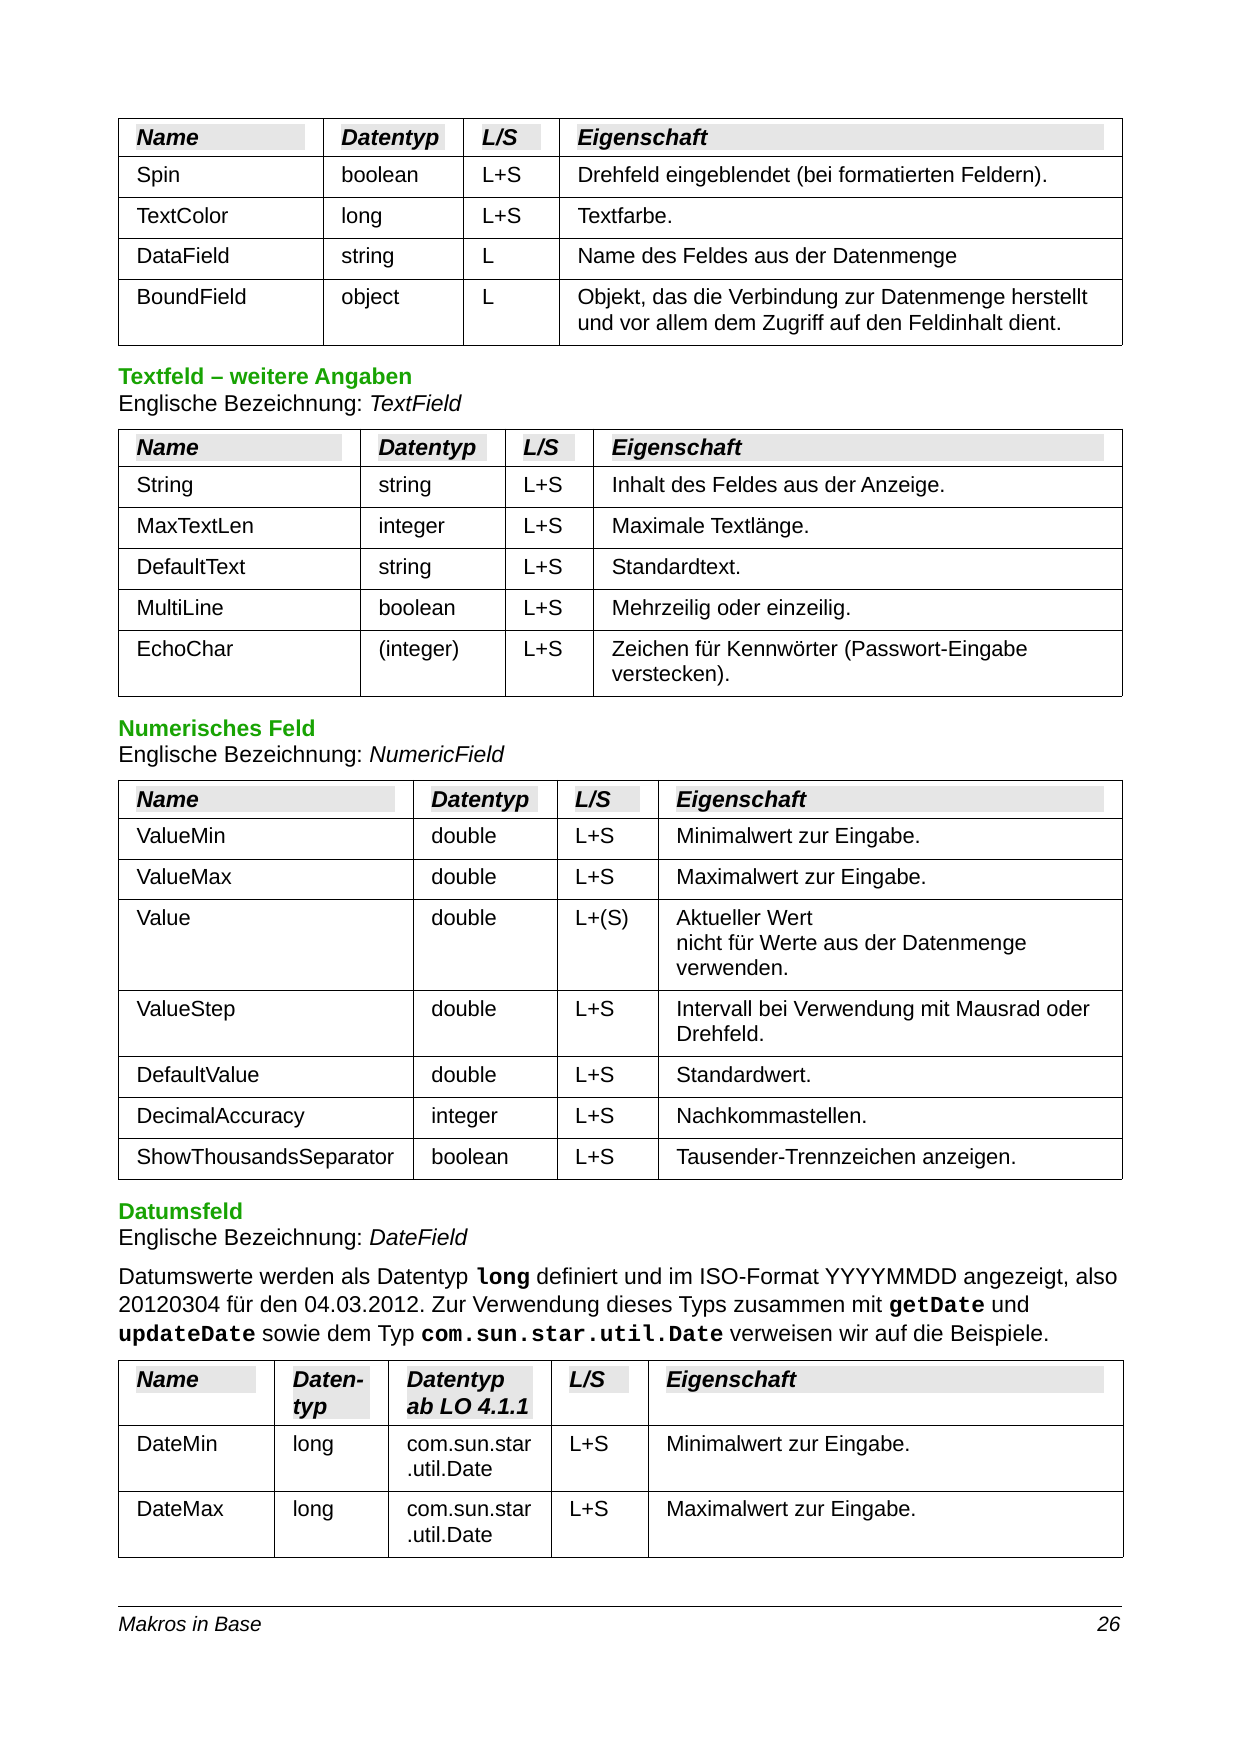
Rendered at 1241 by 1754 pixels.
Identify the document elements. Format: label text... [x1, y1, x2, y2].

table_cell double [414, 991, 557, 1056]
table_header Datentyp [361, 430, 505, 466]
table_cell Minimalwert zur Eingabe. [659, 819, 1122, 858]
table_cell L+S [464, 198, 559, 238]
table_cell double [414, 1057, 557, 1097]
table_cell L+S [558, 1098, 658, 1138]
table_cell DefaultValue [119, 1057, 413, 1097]
table_cell com.sun.star.util.Date [389, 1426, 551, 1491]
table_cell L+S [558, 1057, 658, 1097]
table_header Datentyp [414, 781, 557, 818]
table_header Eigenschaft [560, 119, 1122, 156]
text Englische Bezeichnung: TextField [118, 390, 1122, 416]
subtitle Numerisches Feld [118, 714, 1122, 741]
table_cell ValueMin [119, 819, 413, 858]
table_cell L+S [464, 157, 559, 197]
table_cell (integer) [361, 631, 505, 696]
table_cell Intervall bei Verwendung mit Mausrad oder Drehfeld. [659, 991, 1122, 1056]
table_cell DateMax [119, 1492, 274, 1557]
table_cell long [275, 1426, 388, 1491]
table_cell L+S [558, 991, 658, 1056]
table_cell L+S [552, 1426, 648, 1491]
table_cell integer [361, 508, 505, 548]
table_cell TextColor [119, 198, 323, 238]
table_cell Objekt, das die Verbindung zur Datenmenge herstellt und vor allem dem Zugriff auf den Feldinhalt dient. [560, 280, 1122, 344]
table_cell Textfarbe. [560, 198, 1122, 238]
text Datumswerte werden als Datentyp long definiert und im ISO-Format YYYYMMDD angezeigt, also 20120304 für den 04.03.2012. Zur Verwendung dieses Typs zusammen mit getDate und updateDate sowie dem Typ com.sun.star.util.Date verweisen wir auf die Beispiele. [118, 1263, 1122, 1348]
table_header Daten-typ [275, 1361, 388, 1425]
table_cell L+S [552, 1492, 648, 1557]
table_cell EchoChar [119, 631, 360, 696]
table_header Name [119, 430, 360, 466]
table_header Datentyp [324, 119, 463, 156]
table_cell L+S [558, 1139, 658, 1179]
table_cell string [361, 467, 505, 507]
table_cell L+S [506, 467, 593, 507]
table_header Datentyp ab LO 4.1.1 [389, 1361, 551, 1425]
table_header Name [119, 1361, 274, 1425]
table_cell DecimalAccuracy [119, 1098, 413, 1138]
table_cell Tausender-Trennzeichen anzeigen. [659, 1139, 1122, 1179]
table_cell long [324, 198, 463, 238]
table_cell Name des Feldes aus der Datenmenge [560, 239, 1122, 278]
table_header Name [119, 119, 323, 156]
table_cell String [119, 467, 360, 507]
table_cell Nachkommastellen. [659, 1098, 1122, 1138]
table_cell Value [119, 900, 413, 990]
table_cell double [414, 900, 557, 990]
table_cell ShowThousandsSeparator [119, 1139, 413, 1179]
table_cell ValueStep [119, 991, 413, 1056]
table_cell ValueMax [119, 860, 413, 899]
table_cell Aktueller Wert nicht für Werte aus der Datenmenge verwenden. [659, 900, 1122, 990]
table_cell Mehrzeilig oder einzeilig. [594, 590, 1122, 630]
table_cell L+S [506, 508, 593, 548]
table_cell Standardwert. [659, 1057, 1122, 1097]
table_cell integer [414, 1098, 557, 1138]
table_cell object [324, 280, 463, 344]
table_header L/S [464, 119, 559, 156]
table_cell L [464, 239, 559, 278]
table_cell long [275, 1492, 388, 1557]
table_cell string [361, 549, 505, 589]
table_cell DataField [119, 239, 323, 278]
table_header Eigenschaft [594, 430, 1122, 466]
table_header Name [119, 781, 413, 818]
table_cell MaxTextLen [119, 508, 360, 548]
table_cell Spin [119, 157, 323, 197]
table_cell L+S [506, 631, 593, 696]
table_cell Maximalwert zur Eingabe. [649, 1492, 1123, 1557]
table_cell L+(S) [558, 900, 658, 990]
table_cell DefaultText [119, 549, 360, 589]
table_cell com.sun.star.util.Date [389, 1492, 551, 1557]
table_cell double [414, 819, 557, 858]
table_cell boolean [324, 157, 463, 197]
table_header L/S [506, 430, 593, 466]
table_cell Zeichen für Kennwörter (Passwort-Eingabe verstecken). [594, 631, 1122, 696]
table_cell Inhalt des Feldes aus der Anzeige. [594, 467, 1122, 507]
subtitle Datumsfeld [118, 1198, 1122, 1224]
table_cell Drehfeld eingeblendet (bei formatierten Feldern). [560, 157, 1122, 197]
table_cell string [324, 239, 463, 278]
table_header L/S [552, 1361, 648, 1425]
table_cell L+S [506, 590, 593, 630]
subtitle Textfeld – weitere Angaben [118, 363, 1122, 390]
table_header L/S [558, 781, 658, 818]
table_cell Minimalwert zur Eingabe. [649, 1426, 1123, 1491]
table_cell L+S [506, 549, 593, 589]
table_cell BoundField [119, 280, 323, 344]
table_header Eigenschaft [649, 1361, 1123, 1425]
table_cell Standardtext. [594, 549, 1122, 589]
table_cell DateMin [119, 1426, 274, 1491]
text Englische Bezeichnung: DateField [118, 1224, 1122, 1250]
table_cell boolean [361, 590, 505, 630]
table_cell L [464, 280, 559, 344]
table_cell boolean [414, 1139, 557, 1179]
table_cell double [414, 860, 557, 899]
table_cell L+S [558, 860, 658, 899]
table_cell L+S [558, 819, 658, 858]
table_header Eigenschaft [659, 781, 1122, 818]
table_cell Maximale Textlänge. [594, 508, 1122, 548]
table_cell MultiLine [119, 590, 360, 630]
text Englische Bezeichnung: NumericField [118, 741, 1122, 767]
table_cell Maximalwert zur Eingabe. [659, 860, 1122, 899]
